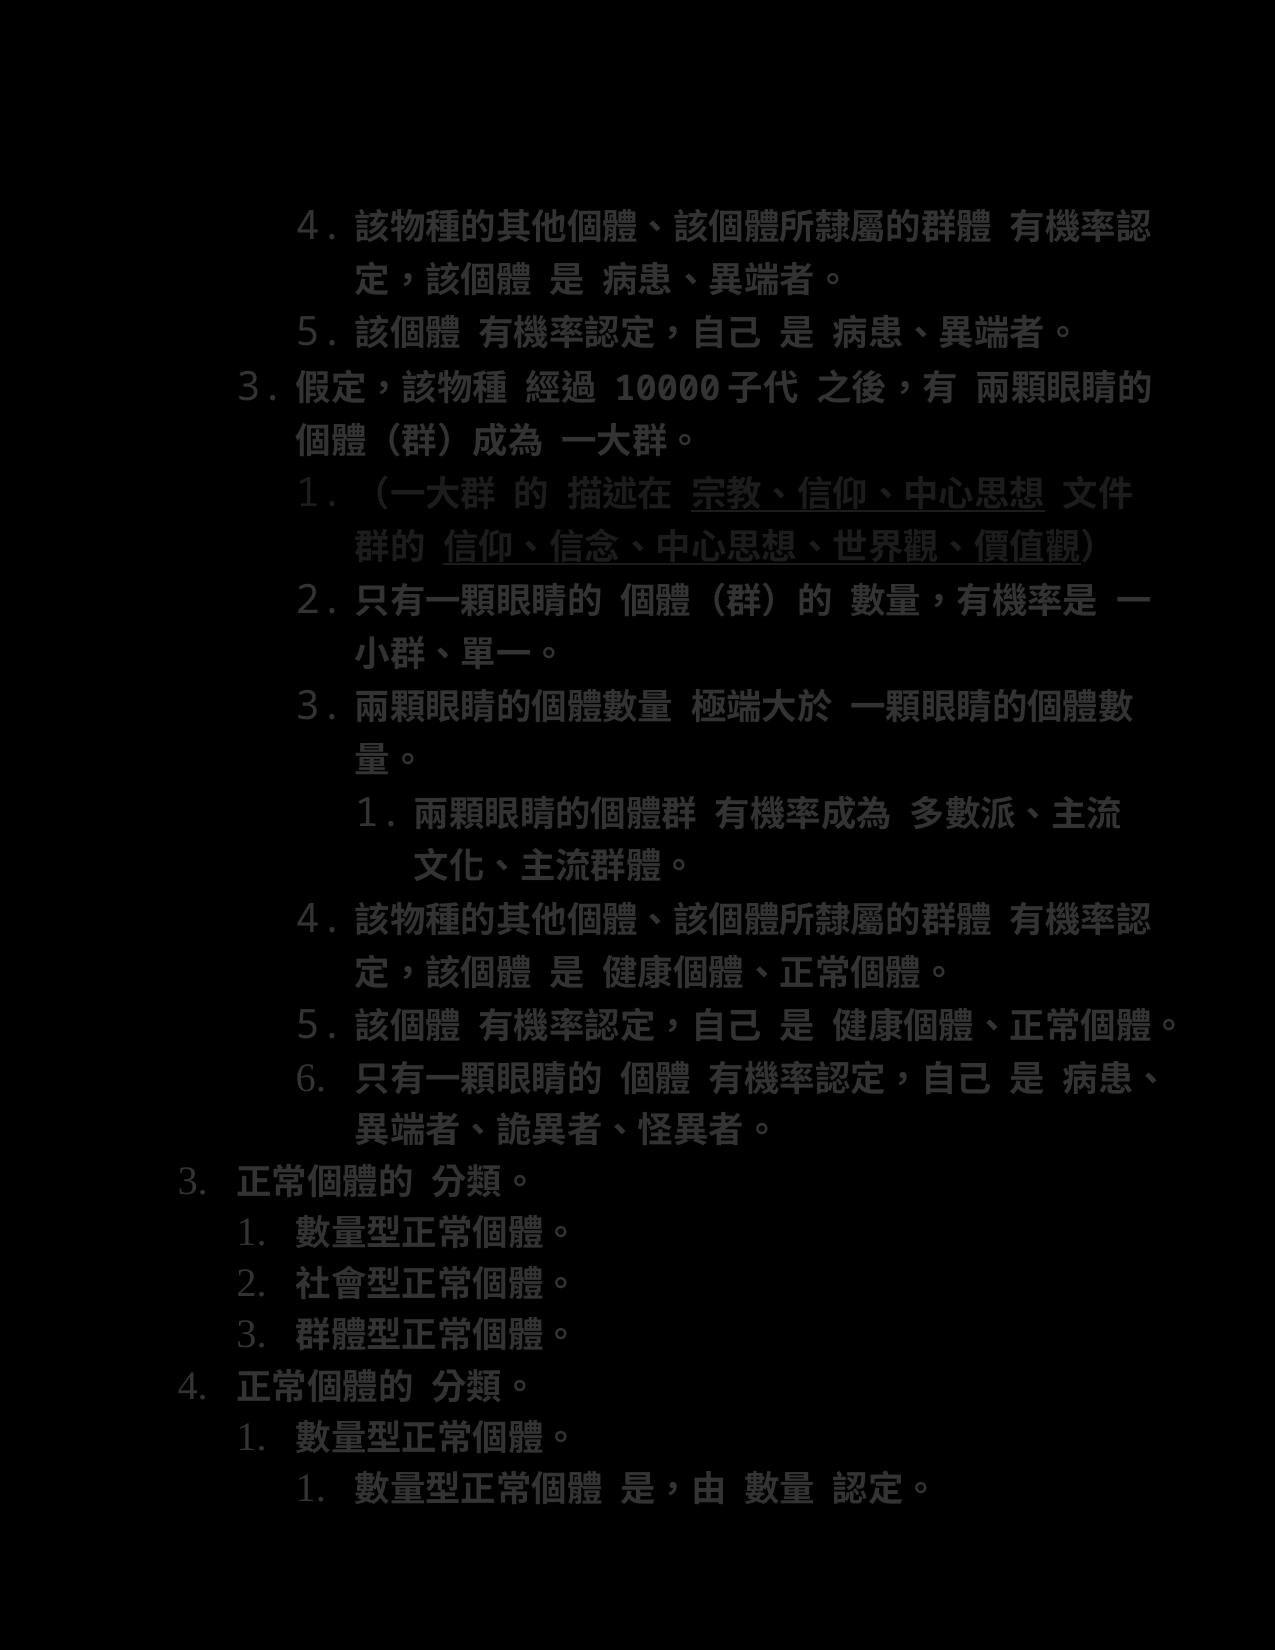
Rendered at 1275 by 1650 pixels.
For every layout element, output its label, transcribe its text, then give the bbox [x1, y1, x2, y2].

list 群體型正常個體。 [236, 1307, 1157, 1358]
list 兩顆眼睛的個體數量 極端大於 一顆眼睛的個體數量。 [295, 676, 1157, 783]
list 假定，該物種 經過 10000子代 之後，有 兩顆眼睛的 個體（群）成為 一大群。 [236, 357, 1157, 464]
list 該物種的其他個體、該個體所隸屬的群體 有機率認定，該個體 是 健康個體、正常個體。 [295, 889, 1157, 995]
list 數量型正常個體。 [236, 1409, 1157, 1461]
list （一大群 的 描述在 宗教、信仰、中心思想 文件群的 信仰、信念、中心思想、世界觀、價值觀） [295, 464, 1157, 570]
list 該個體 有機率認定，自己 是 病患、異端者。 [295, 302, 1157, 357]
list 只有一顆眼睛的 個體（群）的 數量，有機率是 一小群、單一。 [295, 570, 1157, 676]
list 正常個體的 分類。 [177, 1153, 1157, 1204]
list 社會型正常個體。 [236, 1256, 1157, 1307]
list 兩顆眼睛的個體群 有機率成為 多數派、主流文化、主流群體。 [354, 783, 1157, 889]
list 數量型正常個體 是，由 數量 認定。 [295, 1461, 1157, 1512]
list 該個體 有機率認定，自己 是 健康個體、正常個體。 [295, 995, 1157, 1051]
list 正常個體的 分類。 [177, 1358, 1157, 1409]
list 該物種的其他個體、該個體所隸屬的群體 有機率認定，該個體 是 病患、異端者。 [295, 196, 1157, 302]
list 數量型正常個體。 [236, 1204, 1157, 1256]
list 只有一顆眼睛的 個體 有機率認定，自己 是 病患、異端者、詭異者、怪異者。 [295, 1051, 1157, 1153]
